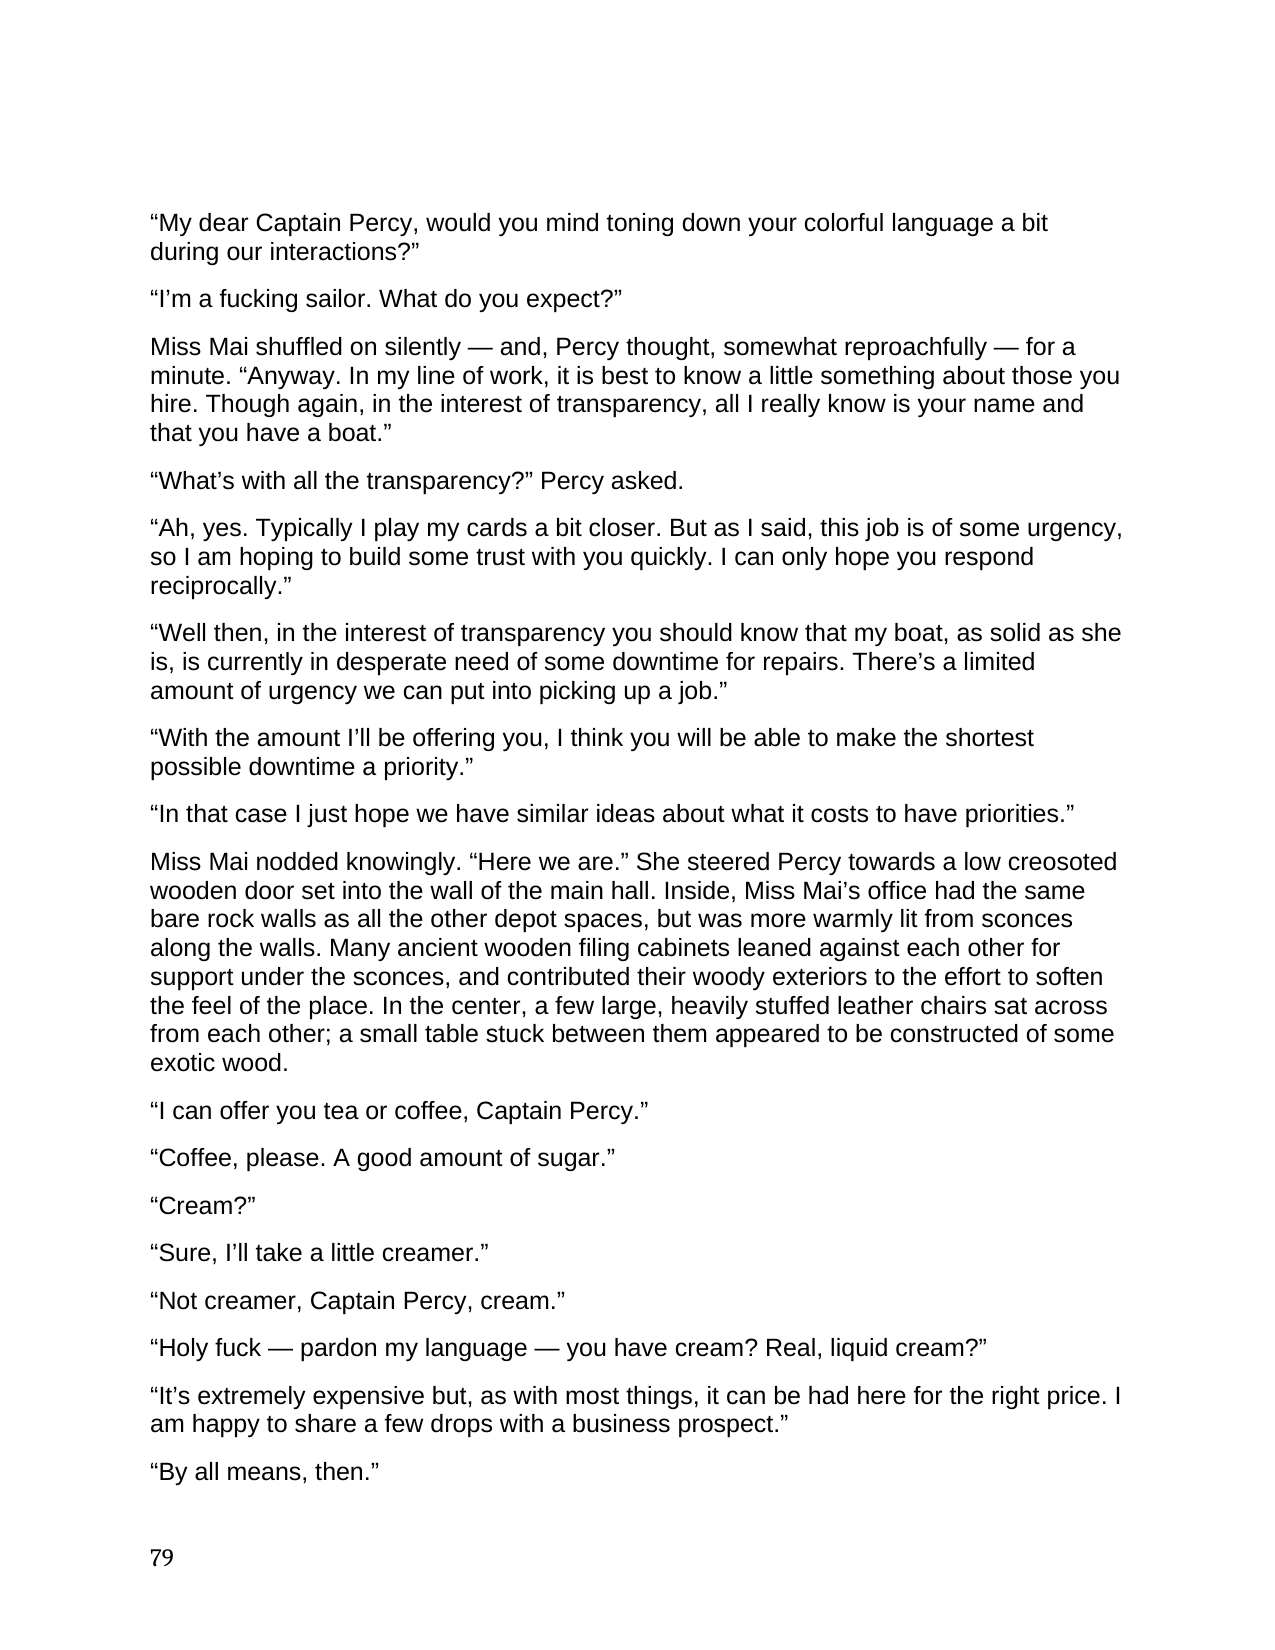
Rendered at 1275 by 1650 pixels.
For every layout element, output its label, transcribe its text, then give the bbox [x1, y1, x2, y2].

text “What’s with all the transparency?” Percy asked. [150, 466, 1125, 494]
text “With the amount I’ll be offering you, I think you will be able to make the shortest possible downtime a priority.” [150, 723, 1125, 781]
text “Holy fuck — pardon my language — you have cream? Real, liquid cream?” [150, 1333, 1125, 1362]
text “Sure, I’ll take a little creamer.” [150, 1238, 1125, 1267]
text Miss Mai shuffled on silently — and, Percy thought, somewhat reproachfully — for a minute. “Anyway. In my line of work, it is best to know a little something about those you hire. Though again, in the interest of transparency, all I really know is your name and that you have a boat.” [150, 332, 1125, 447]
text “Ah, yes. Typically I play my cards a bit closer. But as I said, this job is of some urgency, so I am hoping to build some trust with you quickly. I can only hope you respond reciprocally.” [150, 513, 1125, 599]
text “In that case I just hope we have similar ideas about what it costs to have priorities.” [150, 799, 1125, 828]
text “By all means, then.” [150, 1457, 1125, 1486]
text “Well then, in the interest of transparency you should know that my boat, as solid as she is, is currently in desperate need of some downtime for repairs. There’s a limited amount of urgency we can put into picking up a job.” [150, 618, 1125, 704]
text “I can offer you tea or coffee, Captain Percy.” [150, 1096, 1125, 1124]
text “Not creamer, Captain Percy, cream.” [150, 1286, 1125, 1314]
text “It’s extremely expensive but, as with most things, it can be had here for the right price. I am happy to share a few drops with a business prospect.” [150, 1381, 1125, 1438]
text “I’m a fucking sailor. What do you expect?” [150, 284, 1125, 313]
text Miss Mai nodded knowingly. “Here we are.” She steered Percy towards a low creosoted wooden door set into the wall of the main hall. Inside, Miss Mai’s office had the same bare rock walls as all the other depot spaces, but was more warmly lit from sconces along the walls. Many ancient wooden filing cabinets leaned against each other for support under the sconces, and contributed their woody exteriors to the effort to soften the feel of the place. In the center, a few large, heavily stuffed leather chairs sat across from each other; a small table stuck between them appeared to be constructed of some exotic wood. [150, 847, 1125, 1077]
text “Coffee, please. A good amount of sugar.” [150, 1143, 1125, 1172]
text “Cream?” [150, 1191, 1125, 1219]
text “My dear Captain Percy, would you mind toning down your colorful language a bit during our interactions?” [150, 208, 1125, 266]
